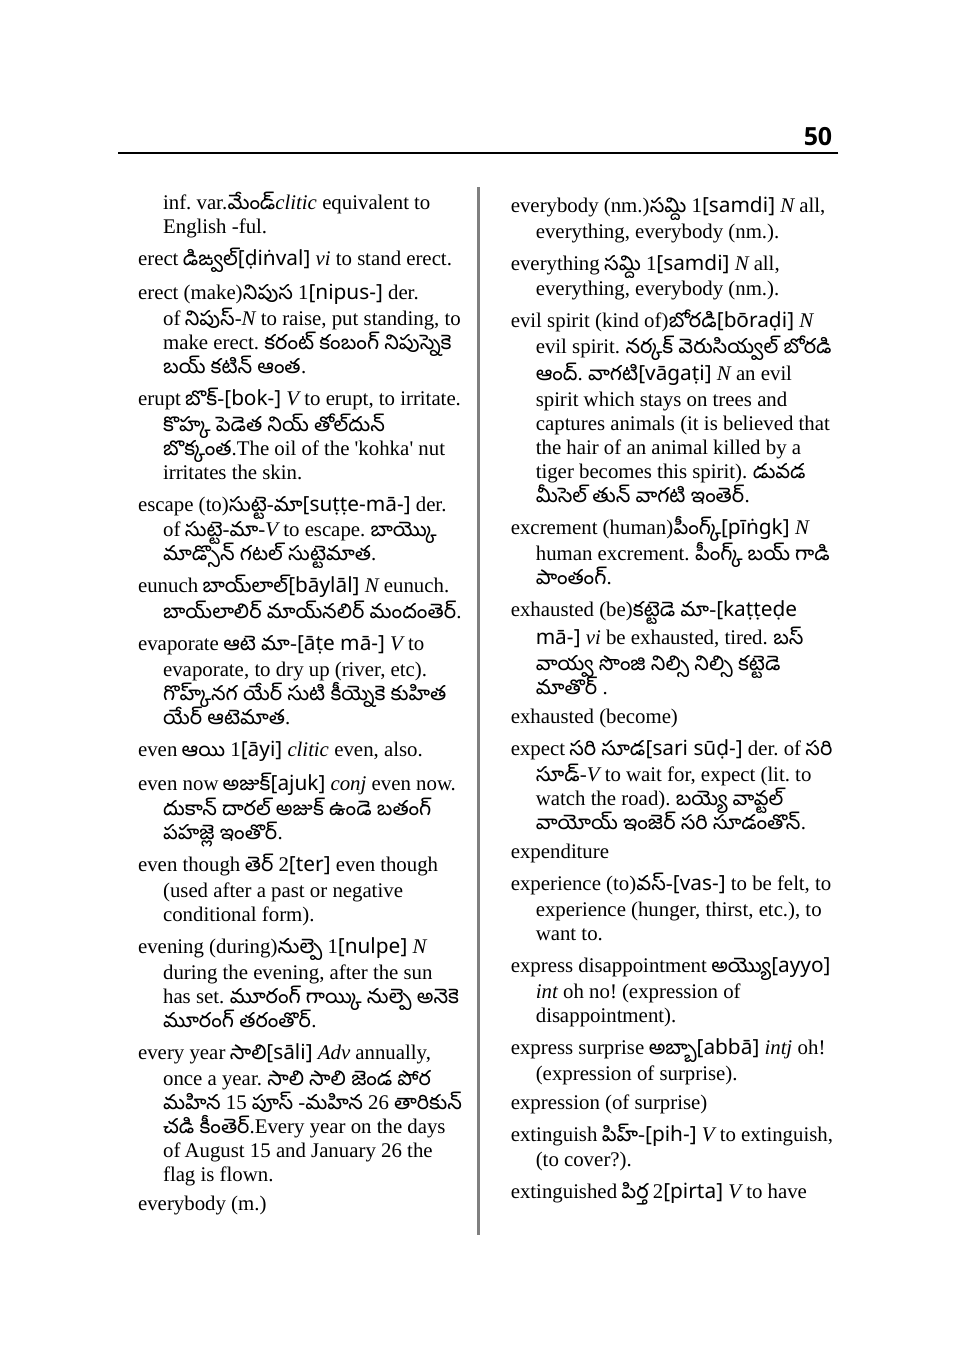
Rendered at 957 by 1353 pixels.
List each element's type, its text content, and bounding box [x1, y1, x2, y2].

text express disappointmentఅయ్యొ[ayyo] int oh no! (expression of disappointment). [492, 947, 837, 1029]
text expectసరి సూడ[sari sūḍ-] der. ofసరి సూడ్-V to wait for, expect (lit. to watch the road). బయ్యె వావ్టల్ వాయోయ్ ఇంజెర్ సరి సూడంతొన్. [492, 730, 837, 836]
text exhausted (be)కట్టెడె మా-[kaṭṭeḍe mā-] vi be exhausted, tired. బస్ వాయ్వ సొంజి నిల్సి నిల్సి కట్టెడె మాతొర్ . [492, 591, 837, 701]
text inf. var.మేండ్clitic equivalent to English -ful. [119, 188, 465, 240]
text every yearసాలి[sāli] Adv annually, once a year. సాలి సాలి జెండ పోర మహిన 15 పూస్ -మహిన 26 తారికున్ చడి కీంతెర్.Every year on the days of August 15 and January 26 the flag is flown. [119, 1034, 465, 1188]
text even nowఅజుక్[ajuk] conj even now. దుకాన్ దారల్ అజుక్ ఉండె బతంగ్ పహజ్లె ఇంతొర్. [119, 765, 465, 846]
text everythingసమ్ది 1[samdi] N all, everything, everybody (nm.). [492, 245, 837, 302]
text escape (to)సుట్టె-మా[suṭṭe-mā-] der. ofసుట్టె-మా-V to escape. బాయ్కొ మాడ్సొన్ గటల్ సుట్టెమాత. [119, 486, 465, 567]
text eunuchబాయ్‌లాల్[bāylāl] N eunuch. బాయ్‌లాలిర్ మాయ్‌నలిర్ మందంతెర్. [119, 567, 465, 625]
text extinguishedపిర్త2[pirta] V to have [492, 1173, 837, 1209]
text eruptబొక్-[bok-] V to erupt, to irritate. కొహ్క పెడెత నియ్ తోల్‌దున్ బొక్కంత.The oil of the 'kohka' nut irritates the skin. [119, 380, 465, 486]
text erectడిఙ్వల్[ḍiṅval] vi to stand erect. [119, 240, 465, 274]
text expression (of surprise) [492, 1087, 837, 1116]
text even thoughతెర్ 2[ter] even though (used after a past or negative conditional form). [119, 846, 465, 928]
text everybody (m.) [119, 1188, 465, 1219]
text express surpriseఅబ్బా[abbā] intj oh! (expression of surprise). [492, 1029, 837, 1087]
text evenఆయి 1[āyi] clitic even, also. [119, 731, 465, 765]
text extinguishపిహ్-[pih-] V to extinguish, (to cover?). [492, 1116, 837, 1173]
text exhausted (become) [492, 701, 837, 730]
text evening (during)నుల్పె 1[nulpe] N during the evening, after the sun has set. మూరంగ్ గాయ్కి నుల్పె అనెకె మూరంగ్ తరంతొర్. [119, 928, 465, 1034]
text expenditure [492, 836, 837, 865]
text erect (make)నిపుస 1[nipus-] der. ofనిపుస్-N to raise, put standing, to make erect. కరంట్ కంబంగ్ నిపుస్నెకె బయ్ కటిన్ ఆంత. [119, 274, 465, 380]
text excrement (human)పీంగ్క్[pīṅgk] N human excrement. పీంగ్క్ బయ్ గాడి పాంతంగ్. [492, 509, 837, 591]
text evil spirit (kind of)బోరడి[bōraḍi] N evil spirit. నర్కక్ వెరుసియ్వల్ బోరడి ఆంద్. వాగటి[vāgaṭi] N an evil spirit which stays on trees and captures animals (it is believed that the hair of an animal killed by a tiger becomes this spirit). డువడ మీసెల్ తున్ వాగటి ఇంతెర్. [492, 302, 837, 509]
text everybody (nm.)సమ్ది 1[samdi] N all, everything, everybody (nm.). [492, 188, 837, 245]
text experience (to)వస్-[vas-] to be felt, to experience (hunger, thirst, etc.), to want to. [492, 865, 837, 947]
text evaporateఆటె మా-[āṭe mā-] V to evaporate, to dry up (river, etc). గొహ్క్‌నగ యేర్ సుటి కీయ్నెకె కుహిత యేర్ ఆటెమాత. [119, 625, 465, 731]
